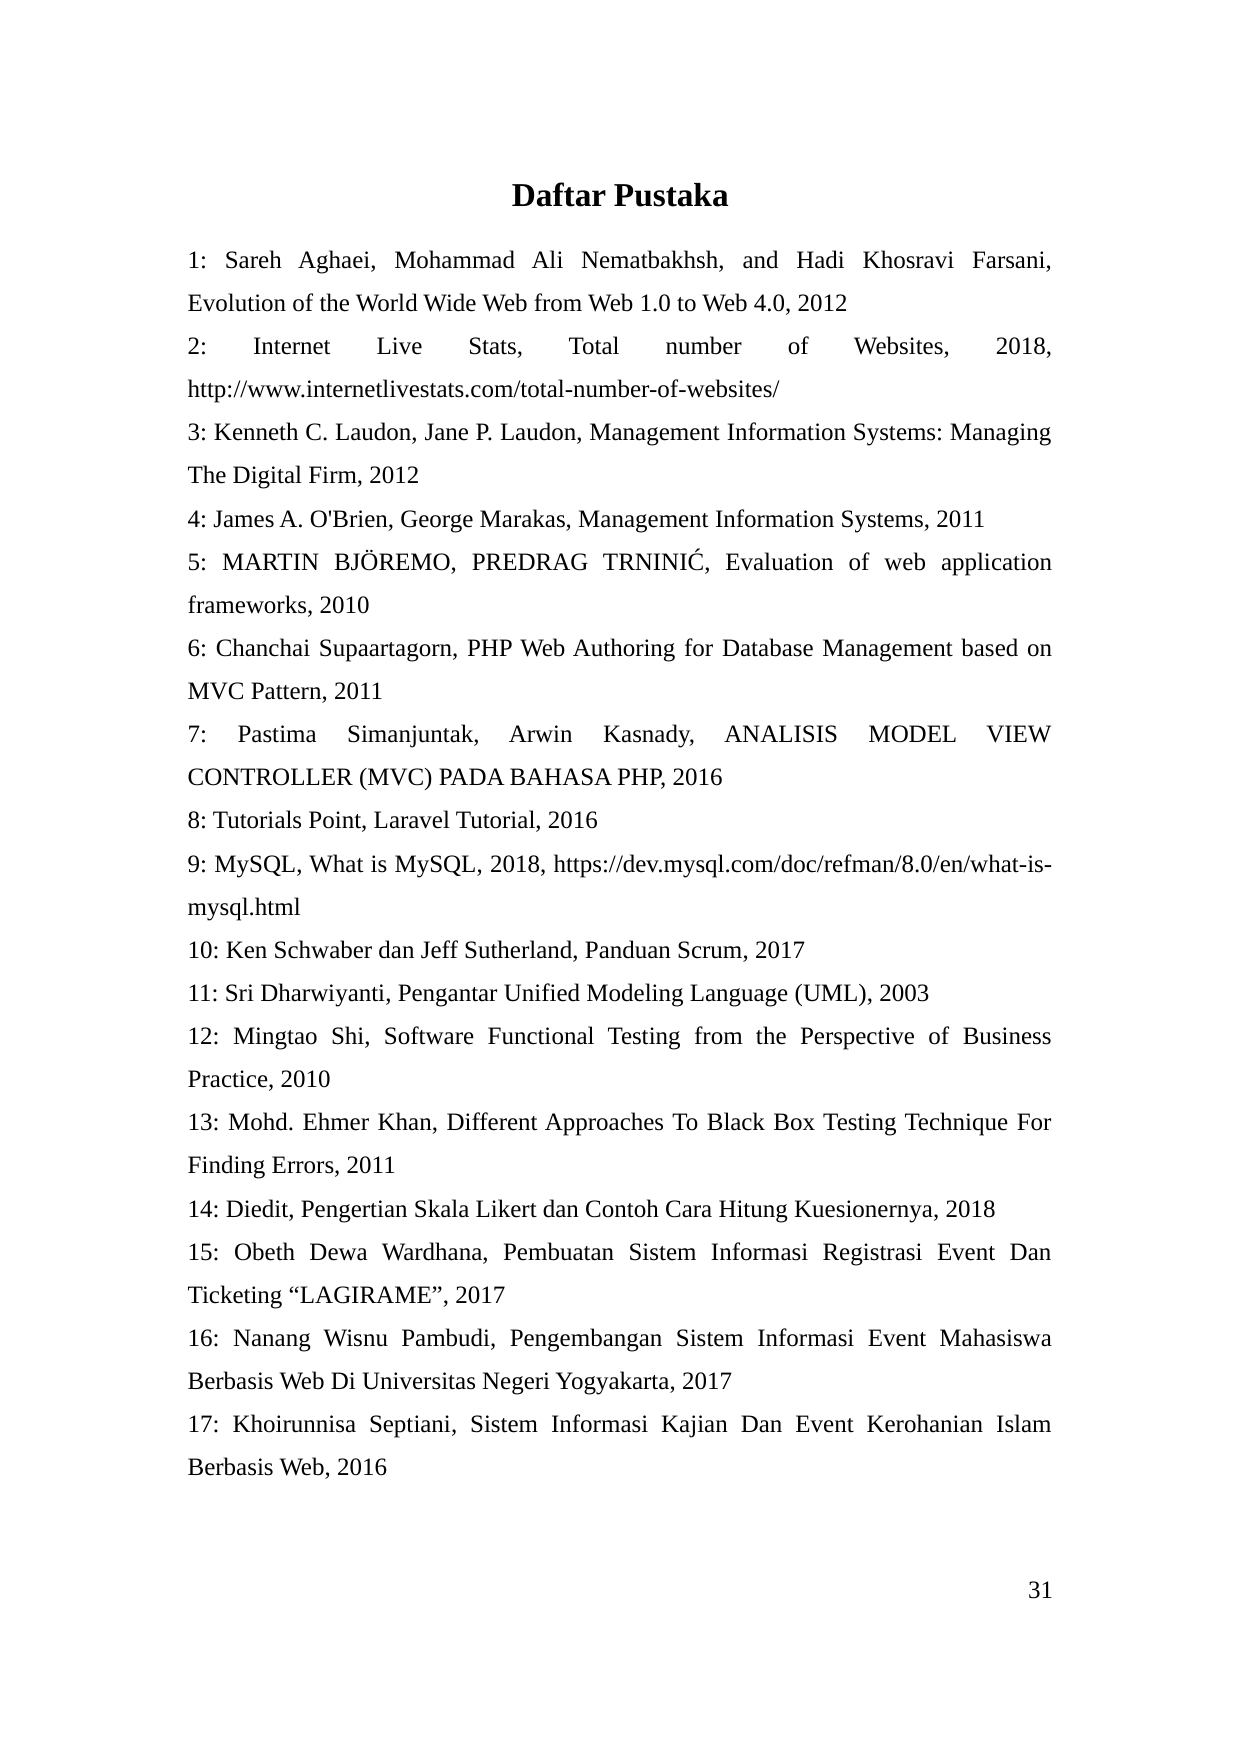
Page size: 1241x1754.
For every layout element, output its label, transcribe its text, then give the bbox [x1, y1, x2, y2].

text 11: Sri Dharwiyanti, Pengantar Unified Modeling Language (UML), 2003 [187, 978, 1053, 1007]
text 4: James A. O'Brien, George Marakas, Management Information Systems, 2011 [187, 504, 1053, 532]
text 5: MARTIN BJÖREMO, PREDRAG TRNINIĆ, Evaluation of web application frameworks, 2010 [187, 547, 1053, 619]
text 6: Chanchai Supaartagorn, PHP Web Authoring for Database Management based on MVC Pattern, 2011 [187, 633, 1053, 705]
text 2: Internet Live Stats, Total number of Websites, 2018, http://www.internetlivestats.com/total-number-of-websites/ [187, 331, 1053, 403]
text 13: Mohd. Ehmer Khan, Different Approaches To Black Box Testing Technique For Finding Errors, 2011 [187, 1107, 1053, 1179]
text 1: Sareh Aghaei, Mohammad Ali Nematbakhsh, and Hadi Khosravi Farsani, Evolution of the World Wide Web from Web 1.0 to Web 4.0, 2012 [187, 245, 1053, 317]
text 17: Khoirunnisa Septiani, Sistem Informasi Kajian Dan Event Kerohanian Islam Berbasis Web, 2016 [187, 1409, 1053, 1481]
text 7: Pastima Simanjuntak, Arwin Kasnady, ANALISIS MODEL VIEW CONTROLLER (MVC) PADA BAHASA PHP, 2016 [187, 719, 1053, 791]
text 14: Diedit, Pengertian Skala Likert dan Contoh Cara Hitung Kuesionernya, 2018 [187, 1194, 1053, 1222]
text 16: Nanang Wisnu Pambudi, Pengembangan Sistem Informasi Event Mahasiswa Berbasis Web Di Universitas Negeri Yogyakarta, 2017 [187, 1323, 1053, 1395]
text 3: Kenneth C. Laudon, Jane P. Laudon, Management Information Systems: Managing The Digital Firm, 2012 [187, 417, 1053, 489]
text 8: Tutorials Point, Laravel Tutorial, 2016 [187, 806, 1053, 834]
text 12: Mingtao Shi, Software Functional Testing from the Perspective of Business Practice, 2010 [187, 1021, 1053, 1093]
subtitle Daftar Pustaka [187, 175, 1053, 213]
text 9: MySQL, What is MySQL, 2018, https://dev.mysql.com/doc/refman/8.0/en/what-is-mysql.html [187, 849, 1053, 921]
text 10: Ken Schwaber dan Jeff Sutherland, Panduan Scrum, 2017 [187, 935, 1053, 964]
text 15: Obeth Dewa Wardhana, Pembuatan Sistem Informasi Registrasi Event Dan Ticketing “LAGIRAME”, 2017 [187, 1237, 1053, 1309]
